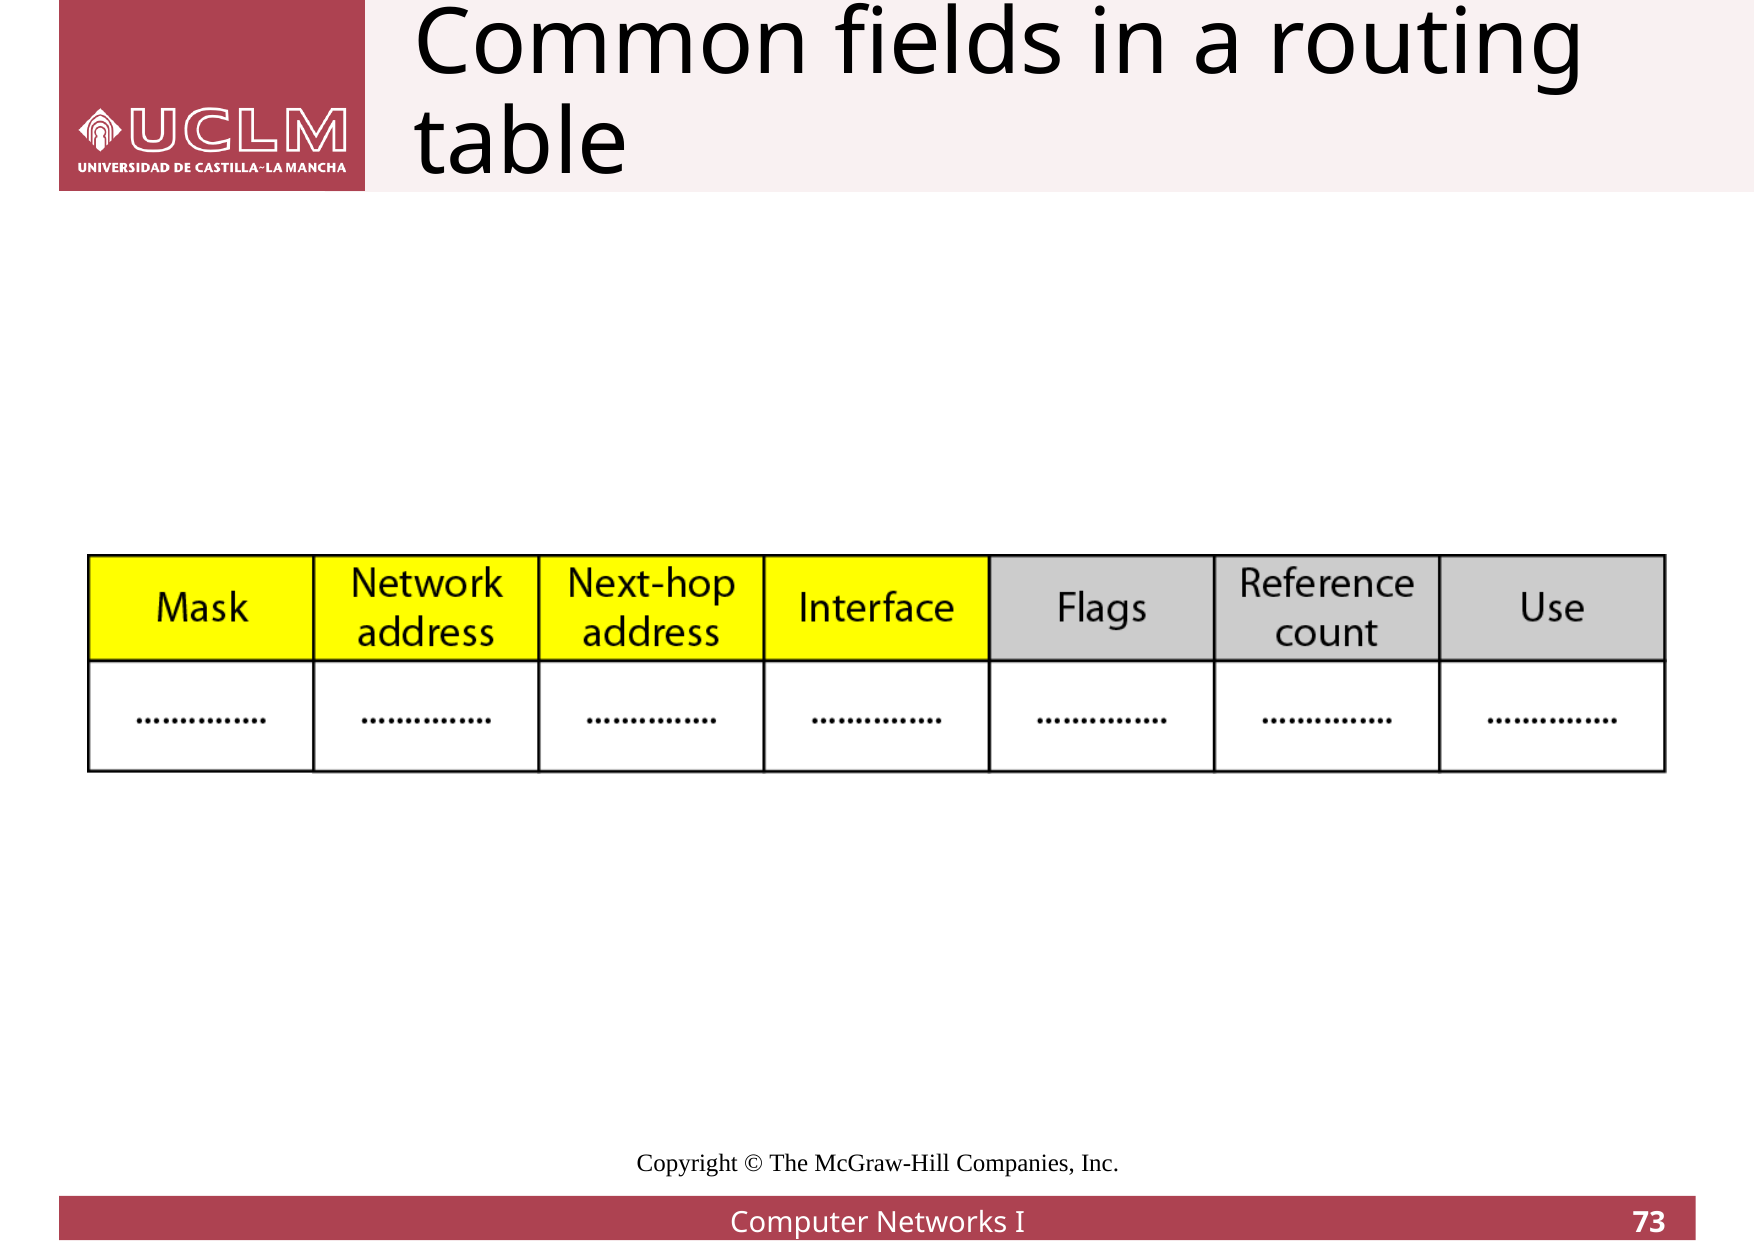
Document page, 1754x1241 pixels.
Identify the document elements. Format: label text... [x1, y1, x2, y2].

picture [87, 554, 1667, 774]
title Common fields in a routing table [413, 0, 1667, 198]
picture [59, 0, 365, 191]
text_box Copyright © The McGraw-Hill Companies, Inc. [478, 1136, 1276, 1184]
